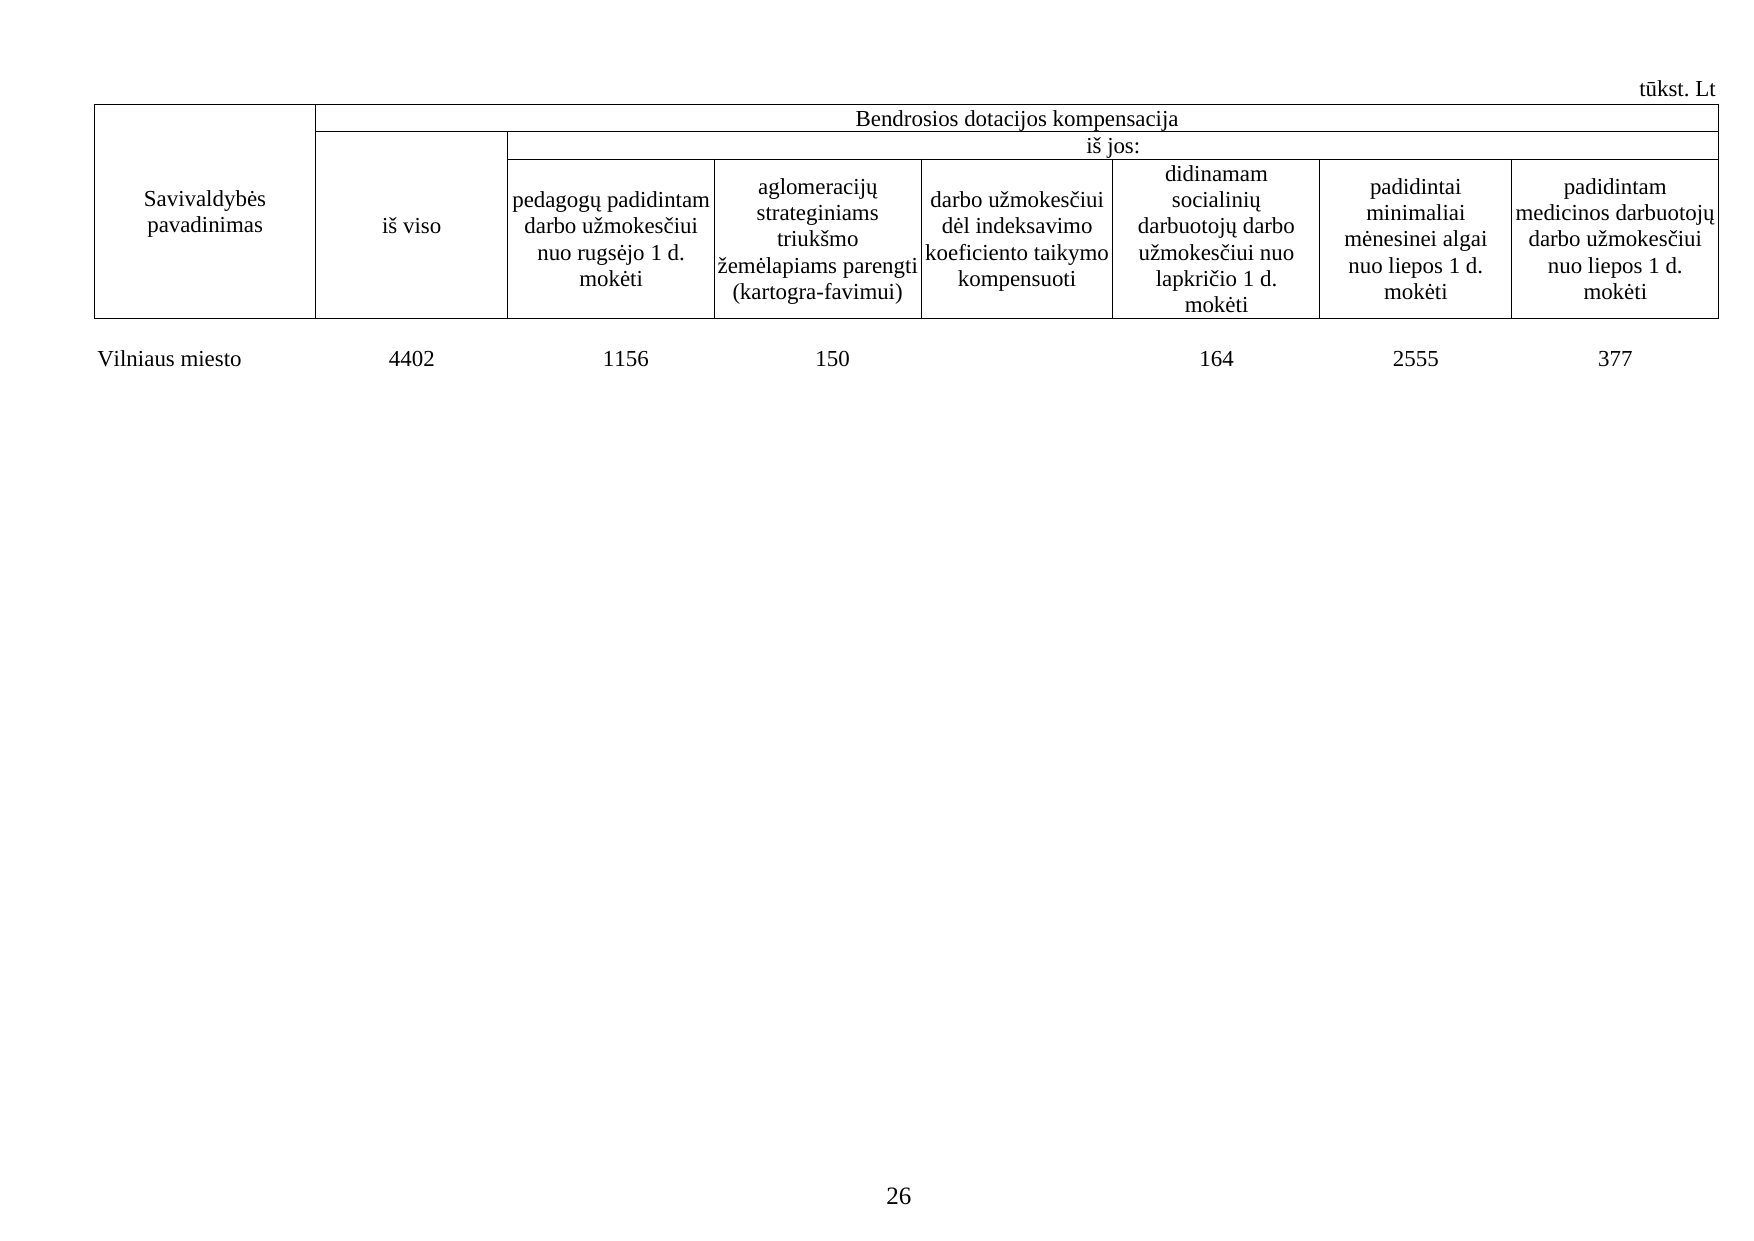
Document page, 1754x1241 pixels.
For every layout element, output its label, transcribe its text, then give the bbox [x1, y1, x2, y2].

table_cell iš jos: [508, 132, 1718, 158]
table_cell darbo užmokesčiui dėl indeksavimo koeficiento taikymo kompensuoti [922, 160, 1112, 318]
table_cell 164 [1113, 345, 1319, 371]
table_cell Savivaldybės pavadinimas [95, 105, 315, 318]
table_cell [1512, 319, 1718, 345]
table_cell [508, 319, 744, 345]
table_cell pedagogų padidintam darbo užmokesčiui nuo rugsėjo 1 d. mokėti [508, 160, 714, 318]
table_cell iš viso [316, 132, 507, 318]
table_cell Bendrosios dotacijos kompensacija [316, 105, 1718, 131]
table_cell aglomeracijų strateginiams triukšmo žemėlapiams parengti (kartogra-favimui) [715, 160, 921, 318]
table_cell 4402 [316, 345, 507, 371]
table_cell padidintai minimaliai mėnesinei algai nuo liepos 1 d. mokėti [1320, 160, 1511, 318]
table_header [316, 75, 507, 104]
table_header [94, 75, 316, 104]
table_cell padidintam medicinos darbuotojų darbo užmokesčiui nuo liepos 1 d. mokėti [1512, 160, 1718, 318]
table_cell [1113, 319, 1319, 345]
table_header tūkst. Lt [1615, 75, 1718, 104]
table_cell [316, 319, 507, 345]
table_cell Vilniaus miesto [94, 345, 316, 371]
table_header [1526, 75, 1615, 104]
table_header [508, 75, 744, 104]
table_cell didinamam socialinių darbuotojų darbo užmokesčiui nuo lapkričio 1 d. mokėti [1113, 160, 1319, 318]
table_cell [921, 319, 1113, 345]
table_cell [94, 319, 316, 345]
table_cell 2555 [1320, 345, 1512, 371]
table_header [1113, 75, 1319, 104]
table_header [921, 75, 1113, 104]
table_cell 150 [744, 345, 921, 371]
table_cell [1320, 319, 1512, 345]
table_cell 1156 [508, 345, 744, 371]
table_cell [921, 345, 1113, 371]
table_header [744, 75, 921, 104]
table_header [1320, 75, 1526, 104]
table_cell 377 [1512, 345, 1718, 371]
table_cell [744, 319, 921, 345]
